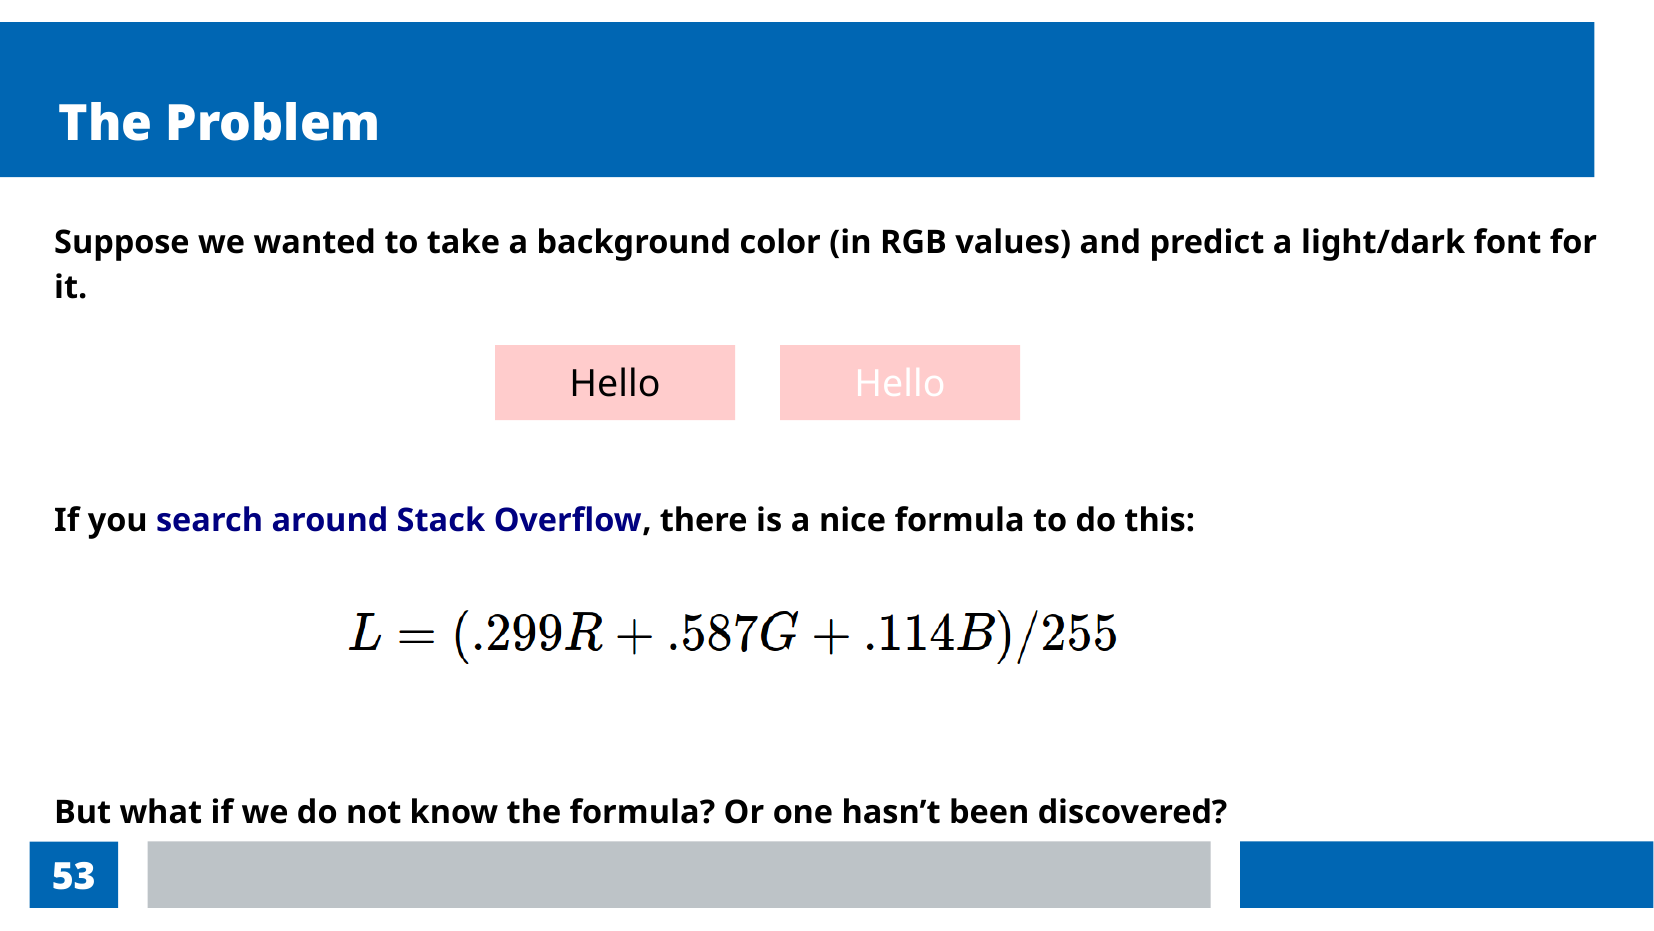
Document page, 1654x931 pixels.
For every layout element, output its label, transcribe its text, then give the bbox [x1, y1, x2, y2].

text_box Hello [780, 345, 1021, 421]
picture [345, 599, 1124, 676]
title The Problem [59, 44, 1595, 156]
text_box Hello [495, 345, 736, 421]
list Suppose we wanted to take a background color (in RGB values) and predict a light/dark font for it. If you search around Stack Overflow, there is a nice formula to do this: But what if we do not know the formula? Or one hasn’t been discovered? [54, 219, 1606, 841]
